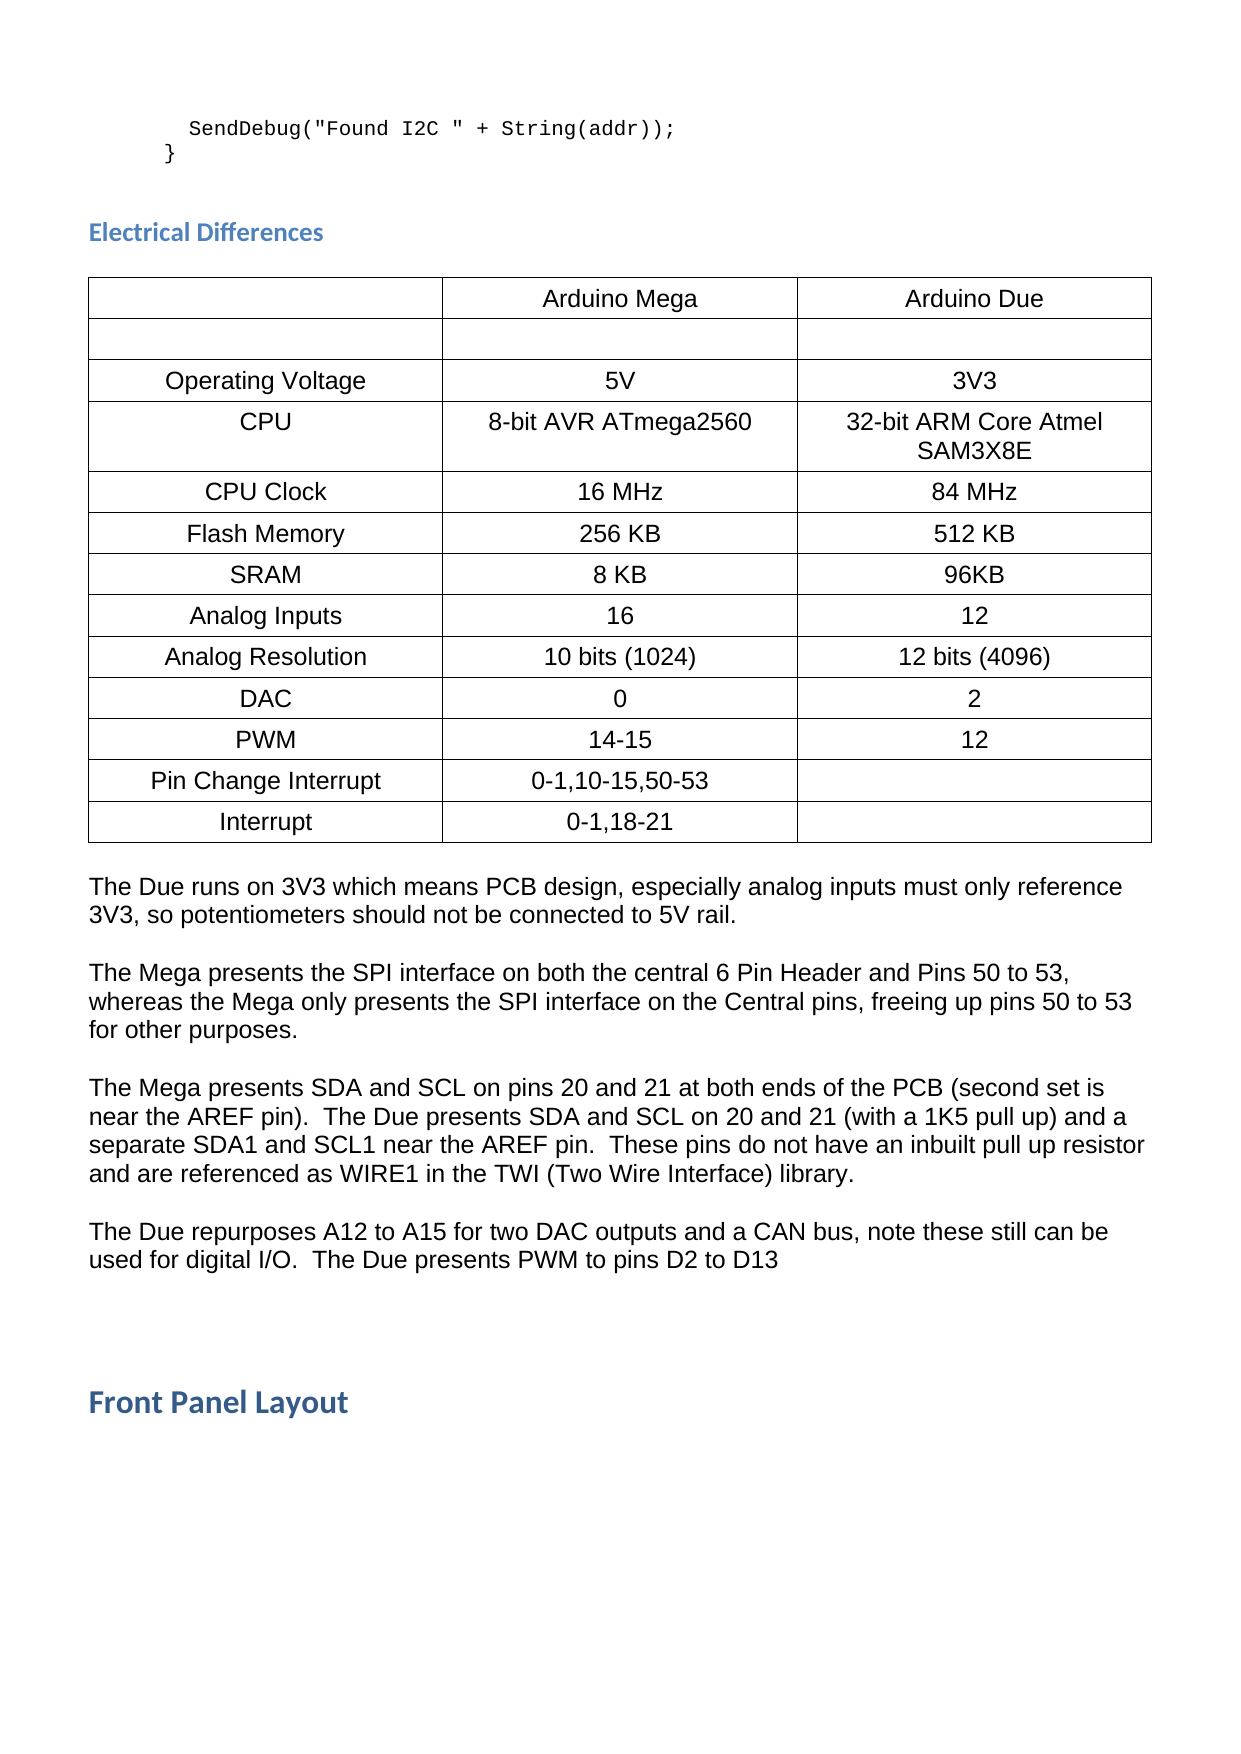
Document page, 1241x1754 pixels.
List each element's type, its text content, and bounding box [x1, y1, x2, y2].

table_cell CPU Clock [89, 472, 442, 512]
table_cell 3V3 [798, 360, 1151, 401]
table_cell Analog Resolution [89, 637, 442, 677]
table_cell Pin Change Interrupt [89, 760, 442, 801]
table_cell 0-1,10-15,50-53 [443, 760, 797, 801]
table_cell CPU [89, 402, 442, 471]
text The Due repurposes A12 to A15 for two DAC outputs and a CAN bus, note these still can be used for digital I/O. The Due presents PWM to pins D2 to D13 [88, 1217, 1152, 1274]
table_cell 12 bits (4096) [798, 637, 1151, 677]
table_cell Analog Inputs [89, 595, 442, 636]
table_cell 0-1,18-21 [443, 802, 797, 842]
table_cell [798, 802, 1151, 842]
table_cell 0 [443, 678, 797, 718]
table_cell PWM [89, 719, 442, 759]
text The Mega presents the SPI interface on both the central 6 Pin Header and Pins 50 to 53, whereas the Mega only presents the SPI interface on the Central pins, freeing up pins 50 to 53 for other purposes. [88, 958, 1152, 1044]
table_cell 14-15 [443, 719, 797, 759]
table_cell 256 KB [443, 513, 797, 553]
table_cell Flash Memory [89, 513, 442, 553]
table_header [89, 278, 442, 318]
table_cell Interrupt [89, 802, 442, 842]
table_cell [798, 319, 1151, 359]
table_cell SRAM [89, 554, 442, 594]
table_cell 16 [443, 595, 797, 636]
table_cell 8-bit AVR ATmega2560 [443, 402, 797, 471]
text SendDebug("Found I2C " + String(addr)); [88, 118, 1152, 142]
table_cell 32-bit ARM Core Atmel SAM3X8E [798, 402, 1151, 471]
table_cell Operating Voltage [89, 360, 442, 401]
text The Due runs on 3V3 which means PCB design, especially analog inputs must only reference 3V3, so potentiometers should not be connected to 5V rail. [88, 872, 1152, 929]
table_cell 8 KB [443, 554, 797, 594]
table_cell DAC [89, 678, 442, 718]
table_cell 12 [798, 595, 1151, 636]
table_cell 84 MHz [798, 472, 1151, 512]
text The Mega presents SDA and SCL on pins 20 and 21 at both ends of the PCB (second set is near the AREF pin). The Due presents SDA and SCL on 20 and 21 (with a 1K5 pull up) and a separate SDA1 and SCL1 near the AREF pin. These pins do not have an inbuilt pull up resistor and are referenced as WIRE1 in the TWI (Two Wire Interface) library. [88, 1073, 1152, 1188]
table_cell [443, 319, 797, 359]
table_header Arduino Mega [443, 278, 797, 318]
table_cell 512 KB [798, 513, 1151, 553]
table_cell [798, 760, 1151, 801]
table_cell 2 [798, 678, 1151, 718]
subtitle Electrical Differences [88, 215, 1152, 248]
text } [88, 142, 1152, 165]
table_cell 5V [443, 360, 797, 401]
table_header Arduino Due [798, 278, 1151, 318]
subtitle Front Panel Layout [88, 1382, 1152, 1422]
table_cell 16 MHz [443, 472, 797, 512]
table_cell 96KB [798, 554, 1151, 594]
table_cell [89, 319, 442, 359]
table_cell 12 [798, 719, 1151, 759]
table_cell 10 bits (1024) [443, 637, 797, 677]
